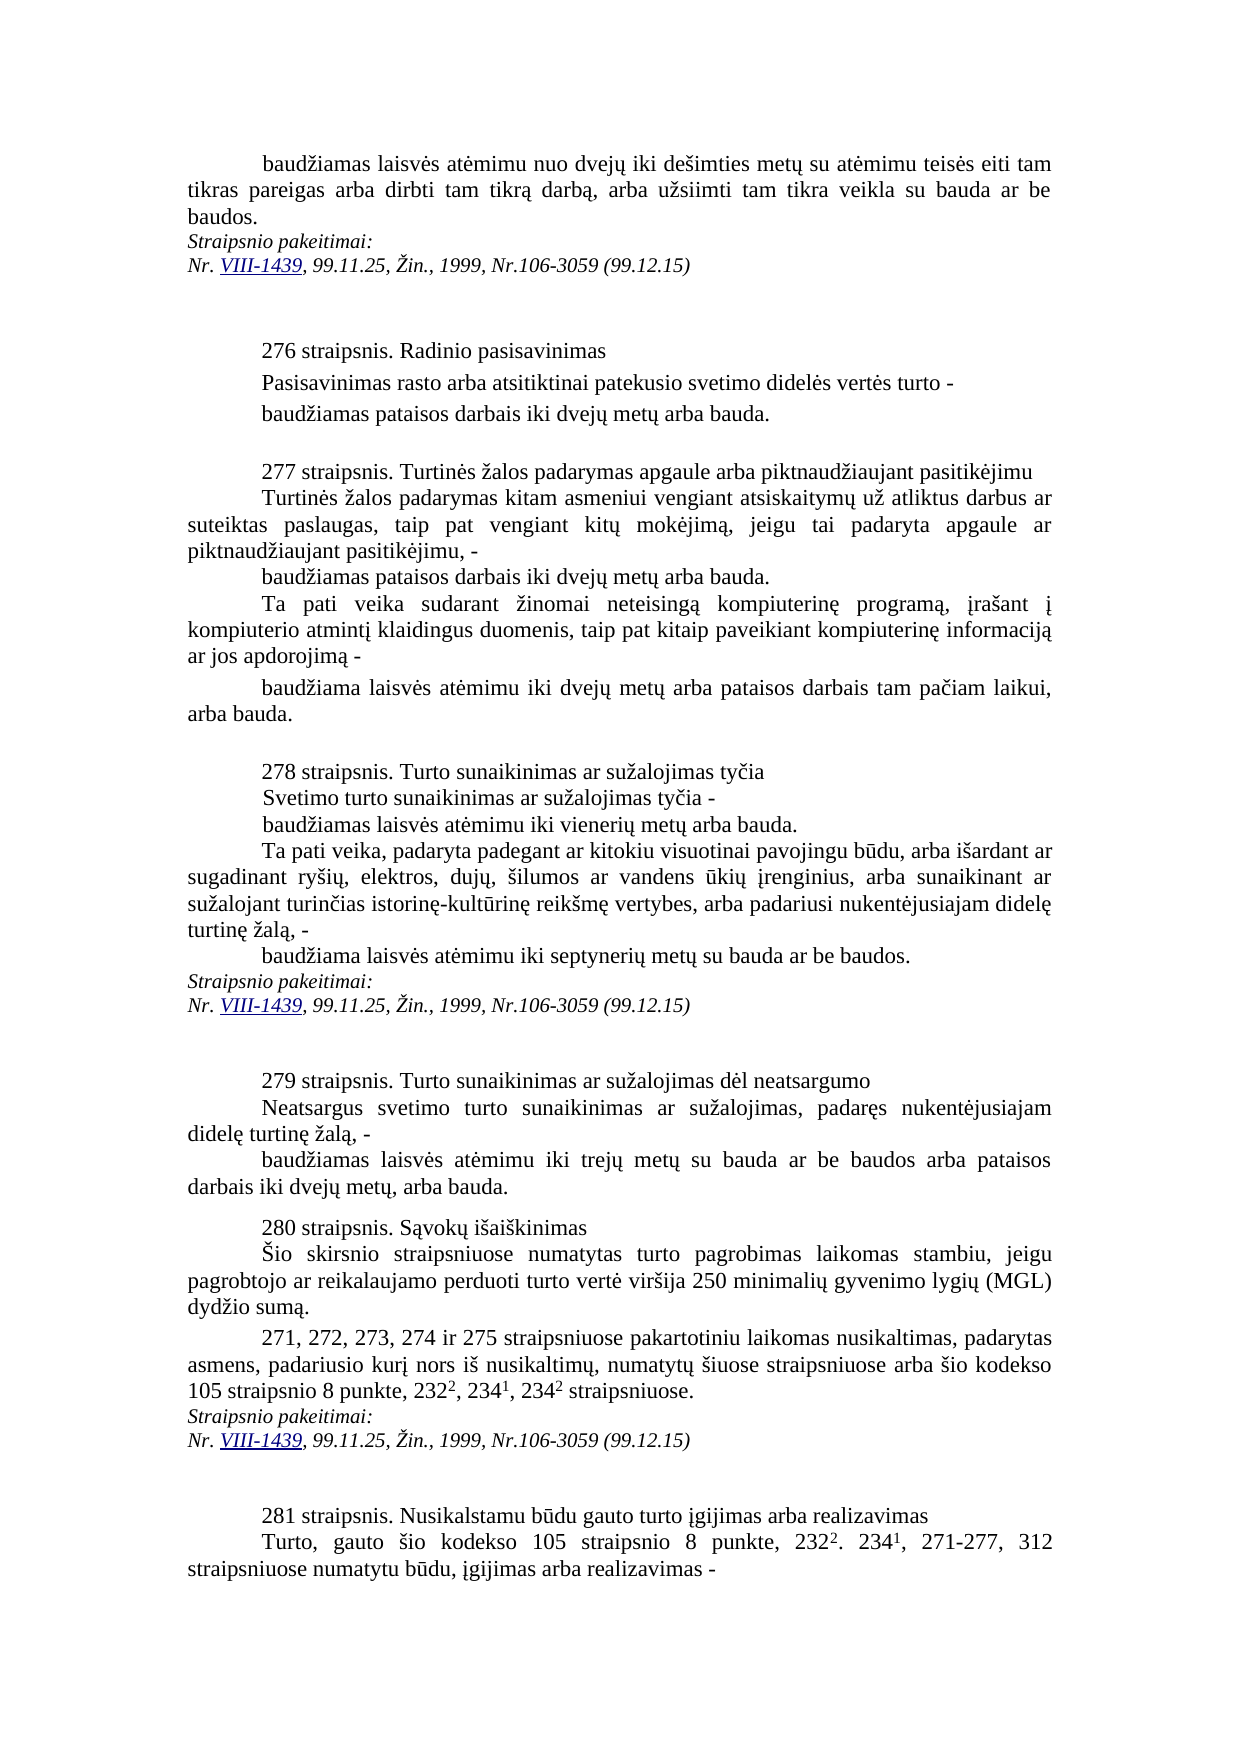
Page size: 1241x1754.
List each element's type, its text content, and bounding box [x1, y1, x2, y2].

text Ta pati veika, padaryta padegant ar kitokiu visuotinai pavojingu būdu, arba išardant ar sugadinant ryšių, elektros, dujų, šilumos ar vandens ūkių įrenginius, arba sunaikinant ar sužalojant turinčias istorinę-kultūrinę reikšmę vertybes, arba padariusi nukentėjusiajam didelę turtinę žalą, - [187, 837, 1053, 942]
text Nr. VIII-1439, 99.11.25, Žin., 1999, Nr.106-3059 (99.12.15) [187, 993, 1053, 1017]
text baudžiama laisvės atėmimu iki dvejų metų arba pataisos darbais tam pačiam laikui, arba bauda. [187, 674, 1053, 727]
text Neatsargus svetimo turto sunaikinimas ar sužalojimas, padaręs nukentėjusiajam didelę turtinę žalą, - [187, 1094, 1053, 1146]
text 279 straipsnis. Turto sunaikinimas ar sužalojimas dėl neatsargumo [207, 1067, 1053, 1094]
text baudžiamas laisvės atėmimu nuo dvejų iki dešimties metų su atėmimu teisės eiti tam tikras pareigas arba dirbti tam tikrą darbą, arba užsiimti tam tikra veikla su bauda ar be baudos. [187, 150, 1053, 229]
text baudžiamas laisvės atėmimu iki trejų metų su bauda ar be baudos arba pataisos darbais iki dvejų metų, arba bauda. [187, 1146, 1053, 1199]
text Straipsnio pakeitimai: [187, 229, 1053, 253]
text Straipsnio pakeitimai: [187, 969, 1053, 993]
text Nr. VIII-1439, 99.11.25, Žin., 1999, Nr.106-3059 (99.12.15) [187, 1428, 1053, 1452]
text Nr. VIII-1439, 99.11.25, Žin., 1999, Nr.106-3059 (99.12.15) [187, 253, 1053, 277]
text Turtinės žalos padarymas kitam asmeniui vengiant atsiskaitymų už atliktus darbus ar suteiktas paslaugas, taip pat vengiant kitų mokėjimą, jeigu tai padaryta apgaule ar piktnaudžiaujant pasitikėjimu, - [187, 484, 1053, 563]
text Pasisavinimas rasto arba atsitiktinai patekusio svetimo didelės vertės turto - [187, 369, 1053, 395]
text Svetimo turto sunaikinimas ar sužalojimas tyčia - [187, 784, 1053, 811]
text baudžiamas laisvės atėmimu iki vienerių metų arba bauda. [187, 811, 1053, 837]
text Turto, gauto šio kodekso 105 straipsnio 8 punkte, 2322. 2341, 271-277, 312 straipsniuose numatytu būdu, įgijimas arba realizavimas - [187, 1528, 1053, 1581]
text 280 straipsnis. Sąvokų išaiškinimas [207, 1214, 1053, 1240]
text 281 straipsnis. Nusikalstamu būdu gauto turto įgijimas arba realizavimas [206, 1502, 1053, 1528]
text Straipsnio pakeitimai: [187, 1403, 1053, 1428]
text baudžiamas pataisos darbais iki dvejų metų arba bauda. [204, 400, 1053, 427]
text Ta pati veika sudarant žinomai neteisingą kompiuterinę programą, įrašant į kompiuterio atmintį klaidingus duomenis, taip pat kitaip paveikiant kompiuterinę informaciją ar jos apdorojimą - [187, 590, 1053, 669]
text 276 straipsnis. Radinio pasisavinimas [205, 338, 1053, 364]
text baudžiamas pataisos darbais iki dvejų metų arba bauda. [187, 563, 1053, 590]
text 271, 272, 273, 274 ir 275 straipsniuose pakartotiniu laikomas nusikaltimas, padarytas asmens, padariusio kurį nors iš nusikaltimų, numatytų šiuose straipsniuose arba šio kodekso 105 straipsnio 8 punkte, 2322, 2341, 2342 straipsniuose. [187, 1324, 1053, 1403]
text 278 straipsnis. Turto sunaikinimas ar sužalojimas tyčia [210, 758, 1053, 784]
text baudžiama laisvės atėmimu iki septynerių metų su bauda ar be baudos. [187, 942, 1053, 969]
text Šio skirsnio straipsniuose numatytas turto pagrobimas laikomas stambiu, jeigu pagrobtojo ar reikalaujamo perduoti turto vertė viršija 250 minimalių gyvenimo lygių (MGL) dydžio sumą. [187, 1240, 1053, 1319]
text 277 straipsnis. Turtinės žalos padarymas apgaule arba piktnaudžiaujant pasitikėjimu [261, 458, 1053, 484]
